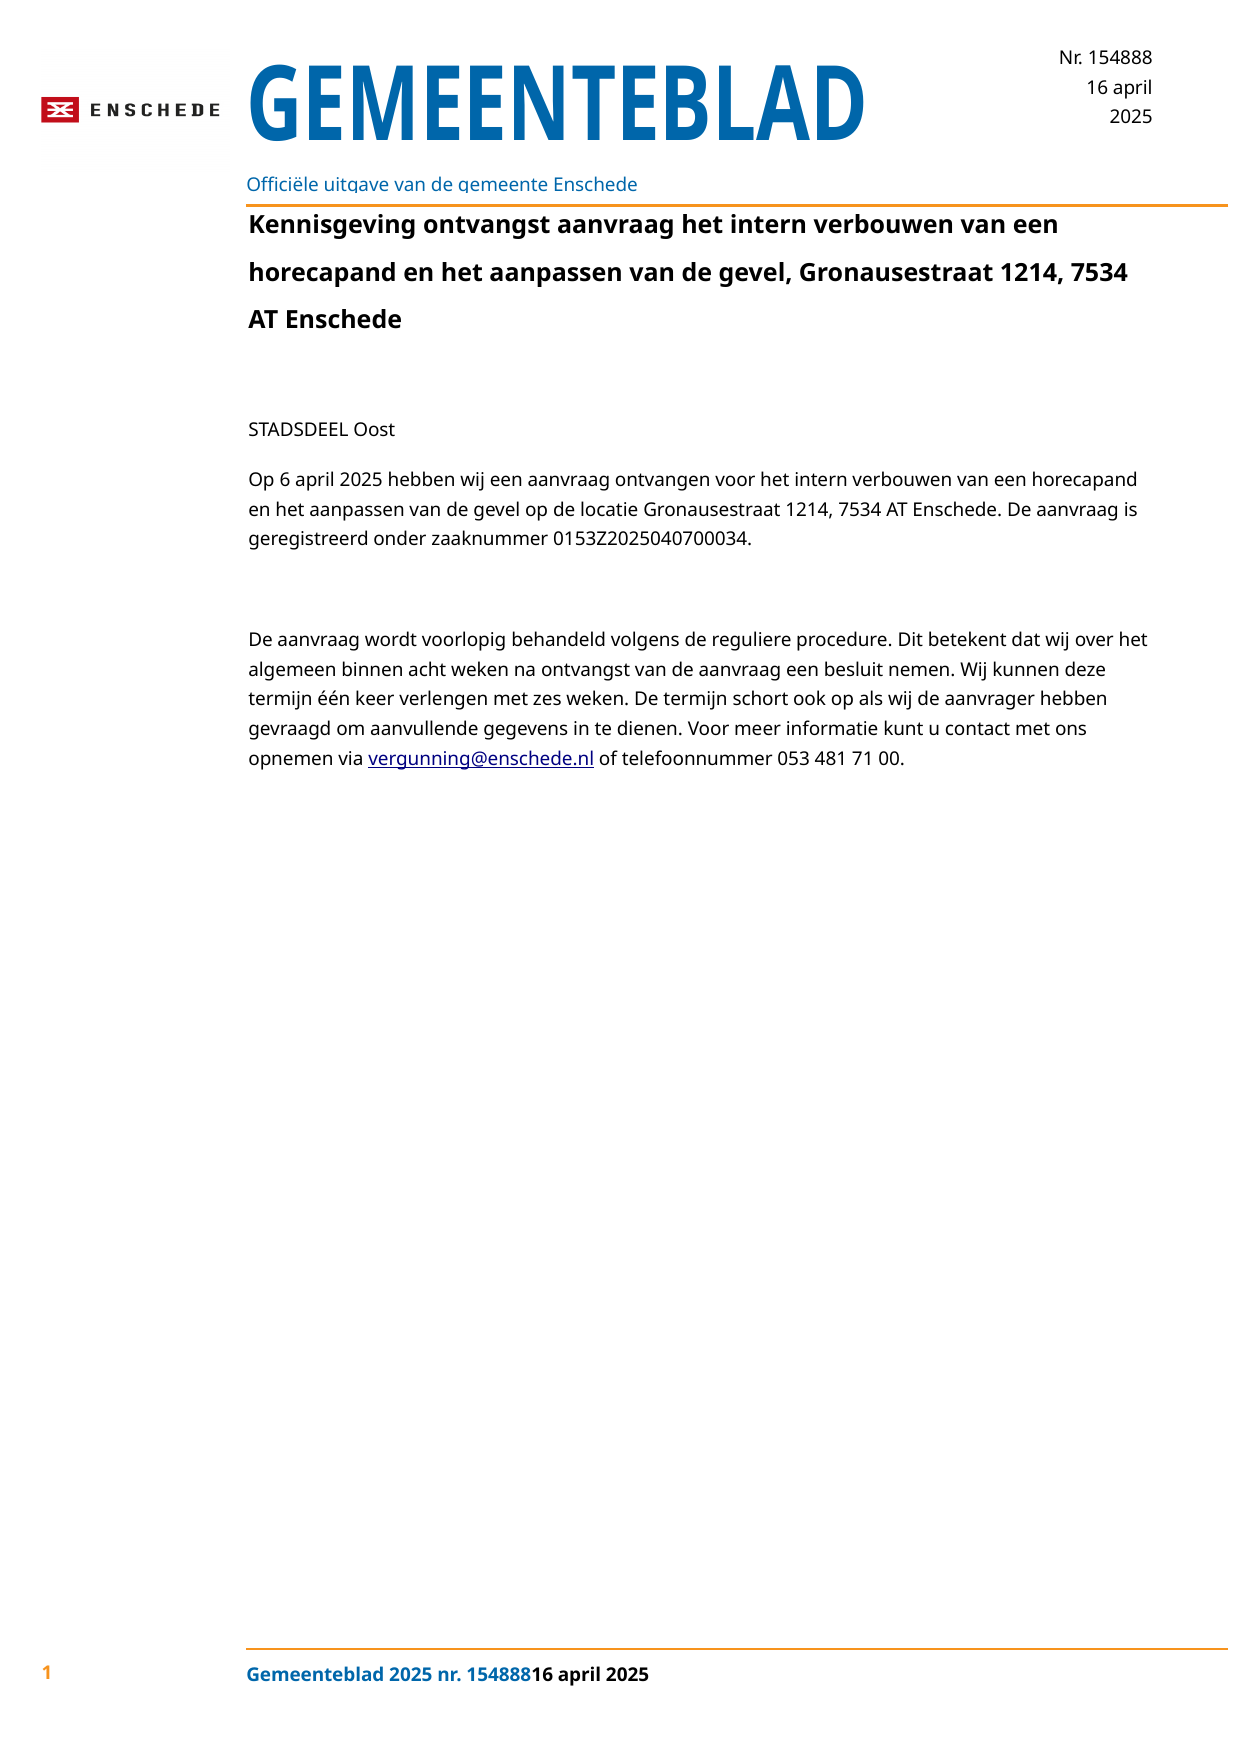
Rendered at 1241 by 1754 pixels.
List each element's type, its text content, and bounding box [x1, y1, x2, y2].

text STADSDEEL Oost [248, 416, 1152, 442]
text De aanvraag wordt voorlopig behandeld volgens de reguliere procedure. Dit betekent dat wij over het algemeen binnen acht weken na ontvangst van de aanvraag een besluit nemen. Wij kunnen deze termijn één keer verlengen met zes weken. De termijn schort ook op als wij de aanvrager hebben gevraagd om aanvullende gegevens in te dienen. Voor meer informatie kunt u contact met ons opnemen via vergunning@enschede.nl of telefoonnummer 053 481 71 00. [248, 626, 1152, 770]
text Kennisgeving ontvangst aanvraag het intern verbouwen van een horecapand en het aanpassen van de gevel, Gronausestraat 1214, 7534 AT Enschede [248, 207, 1152, 336]
picture [41, 47, 231, 172]
text Op 6 april 2025 hebben wij een aanvraag ontvangen voor het intern verbouwen van een horecapand en het aanpassen van de gevel op de locatie Gronausestraat 1214, 7534 AT Enschede. De aanvraag is geregistreerd onder zaaknummer 0153Z2025040700034. [248, 466, 1152, 551]
